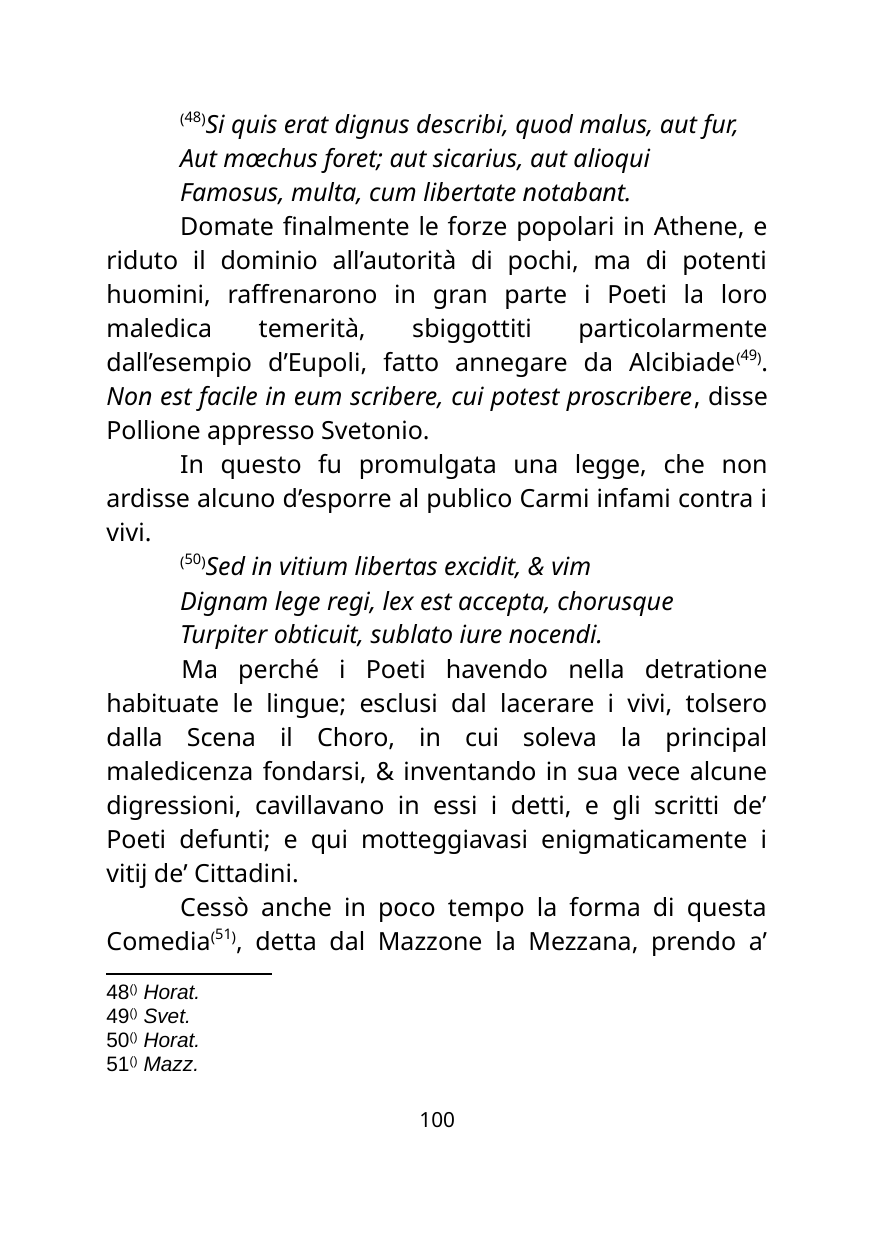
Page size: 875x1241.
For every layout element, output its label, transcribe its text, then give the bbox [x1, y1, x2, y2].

text Aut mœchus foret; aut sicarius, aut alioqui [106, 140, 768, 174]
text () Svet. [106, 1004, 768, 1028]
text Turpiter obticuit, sublato iure nocendi. [106, 617, 768, 651]
text Dignam lege regi, lex est accepta, chorusque [106, 583, 768, 617]
text In questo fu promulgata una legge, che non ardisse alcuno d’esporre al publico Carmi infami contra i vivi. [106, 447, 768, 549]
text Famosus, multa, cum libertate notabant. [106, 174, 768, 208]
text Cessò anche in poco tempo la forma di questa Comedia(), detta dal Mazzone la Mezzana, prendo a’ [106, 890, 768, 958]
text Domate finalmente le forze popolari in Athene, e riduto il dominio all’autorità di pochi, ma di potenti huomini, raffrenarono in gran parte i Poeti la loro maledica temerità, sbiggottiti particolarmente dall’esempio d’Eupoli, fatto annegare da Alcibiade(). Non est facile in eum scribere, cui potest proscribere, disse Pollione appresso Svetonio. [106, 208, 768, 447]
text Ma perché i Poeti havendo nella detratione habituate le lingue; esclusi dal lacerare i vivi, tolsero dalla Scena il Choro, in cui soleva la principal maledicenza fondarsi, & inventando in sua vece alcune digressioni, cavillavano in essi i detti, e gli scritti de’ Poeti defunti; e qui motteggiavasi enigmaticamente i vitij de’ Cittadini. [106, 651, 768, 890]
text ()Sed in vitium libertas excidit, & vim [106, 549, 768, 583]
text () Mazz. [106, 1052, 768, 1076]
text () Horat. [106, 1028, 768, 1052]
text ()Si quis erat dignus describi, quod malus, aut fur, [106, 106, 768, 140]
text () Horat. [106, 980, 768, 1004]
